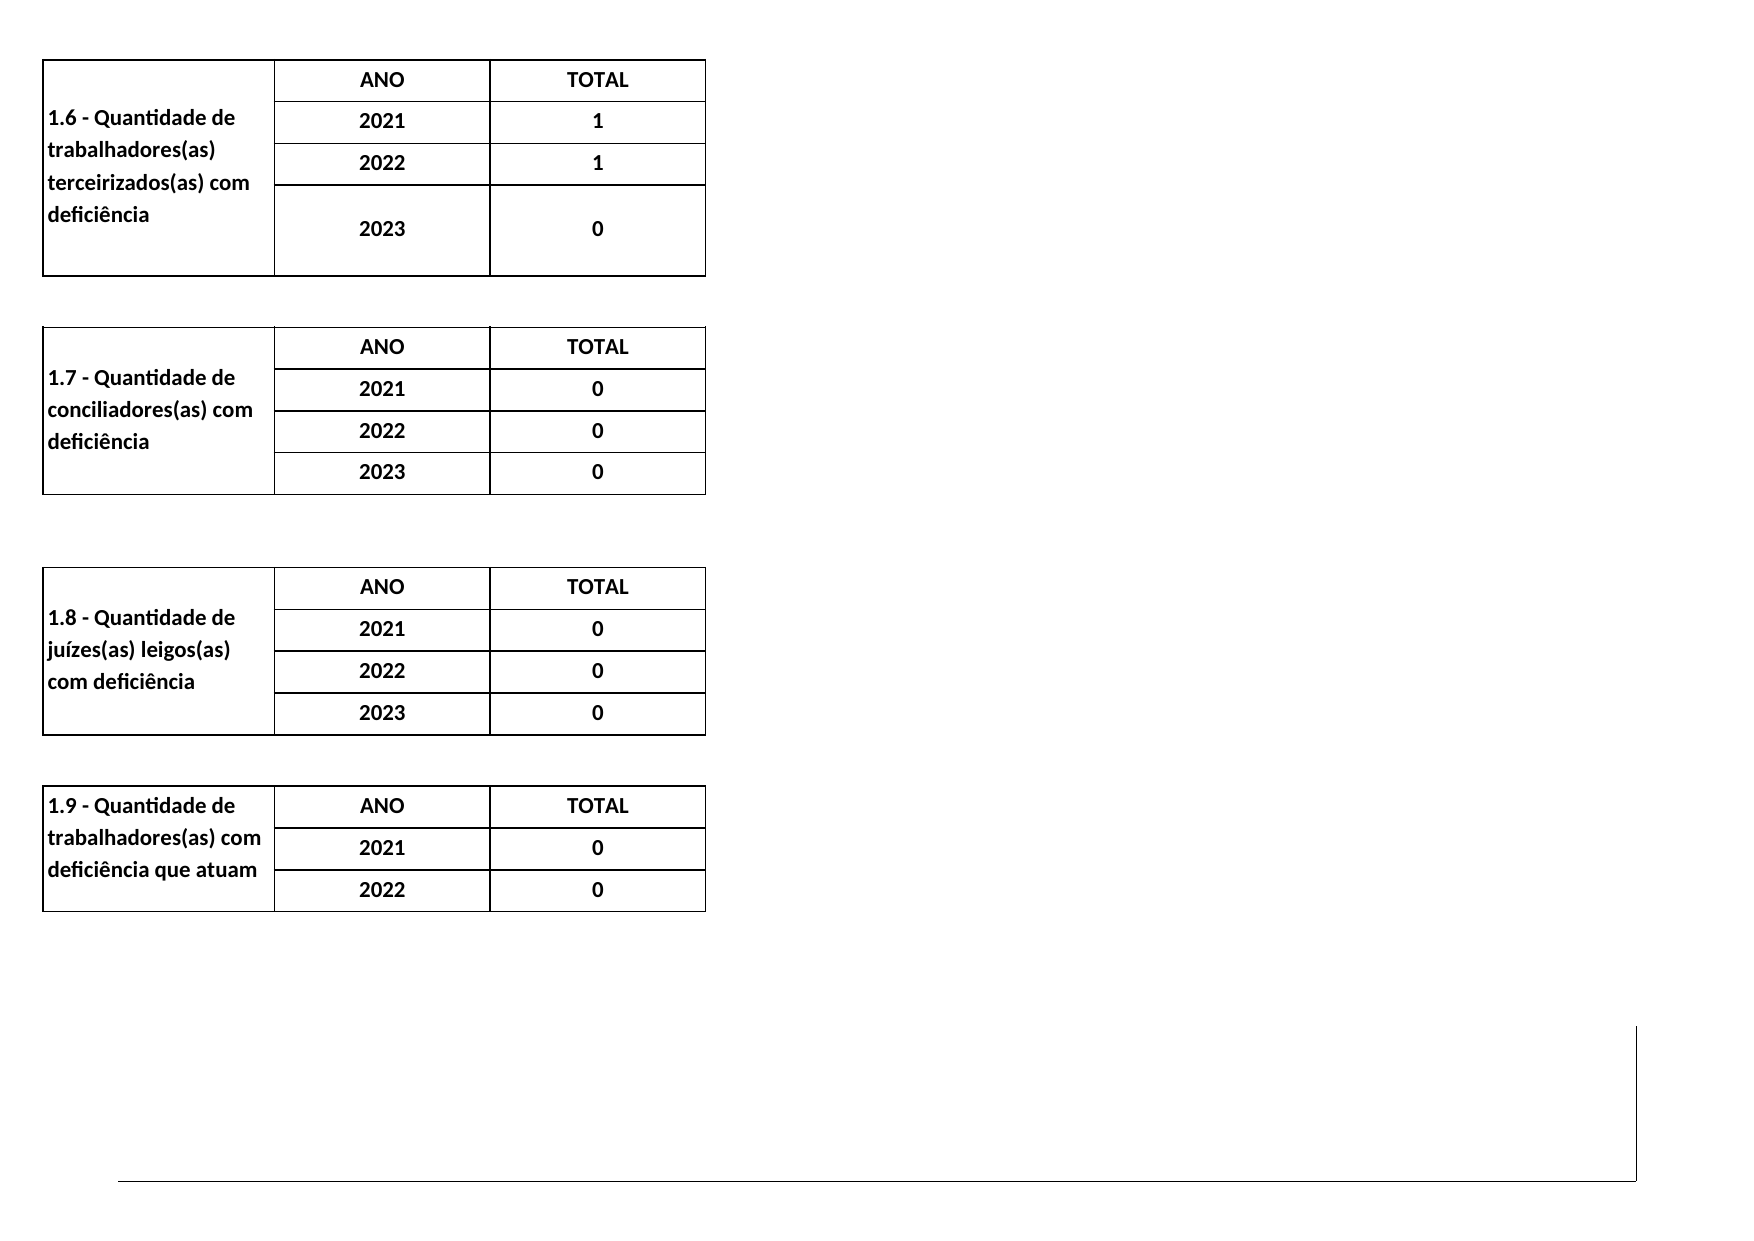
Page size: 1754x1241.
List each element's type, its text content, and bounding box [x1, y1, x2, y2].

table_cell 2021 [275, 610, 489, 650]
table_cell 2021 [275, 829, 489, 869]
table_cell 2022 [275, 652, 489, 692]
table_header TOTAL [491, 787, 705, 827]
table_cell 2023 [275, 694, 489, 734]
table_cell 0 [491, 412, 705, 452]
table_cell 1.8 - Quantidade de juízes(as) leigos(as) com deficiência [44, 568, 274, 734]
table_cell 0 [491, 610, 705, 650]
table_cell 0 [491, 652, 705, 692]
table_cell ANO [275, 568, 489, 608]
table_cell 0 [491, 370, 705, 410]
table_cell TOTAL [491, 61, 705, 101]
table_cell TOTAL [491, 568, 705, 608]
table_cell 2021 [275, 102, 489, 142]
table_cell [43, 531, 274, 567]
table_cell 2021 [275, 370, 489, 410]
table_cell 0 [491, 694, 705, 734]
table_header TOTAL [491, 328, 705, 368]
table_cell 2023 [275, 453, 489, 493]
table_cell 0 [491, 829, 705, 869]
table_cell 0 [491, 871, 705, 911]
table_cell 2022 [275, 871, 489, 911]
table_cell 2023 [275, 186, 489, 275]
table_cell 0 [491, 186, 705, 275]
table_cell [490, 495, 706, 531]
table_cell 2022 [275, 144, 489, 184]
table_header ANO [275, 328, 489, 368]
table_cell [43, 495, 274, 531]
table_cell [490, 531, 706, 567]
table_cell [274, 531, 490, 567]
table_cell [274, 495, 490, 531]
table_header 1.7 - Quantidade de conciliadores(as) com deficiência [44, 328, 274, 493]
table_cell 2022 [275, 412, 489, 452]
table_cell ANO [275, 61, 489, 101]
table_cell 1 [491, 144, 705, 184]
table_header 1.9 - Quantidade de trabalhadores(as) com deficiência que atuam [44, 787, 274, 911]
table_cell 0 [491, 453, 705, 493]
table_cell 1.6 - Quantidade de trabalhadores(as) terceirizados(as) com deficiência [44, 61, 274, 275]
table_cell 1 [491, 102, 705, 142]
table_header ANO [275, 787, 489, 827]
